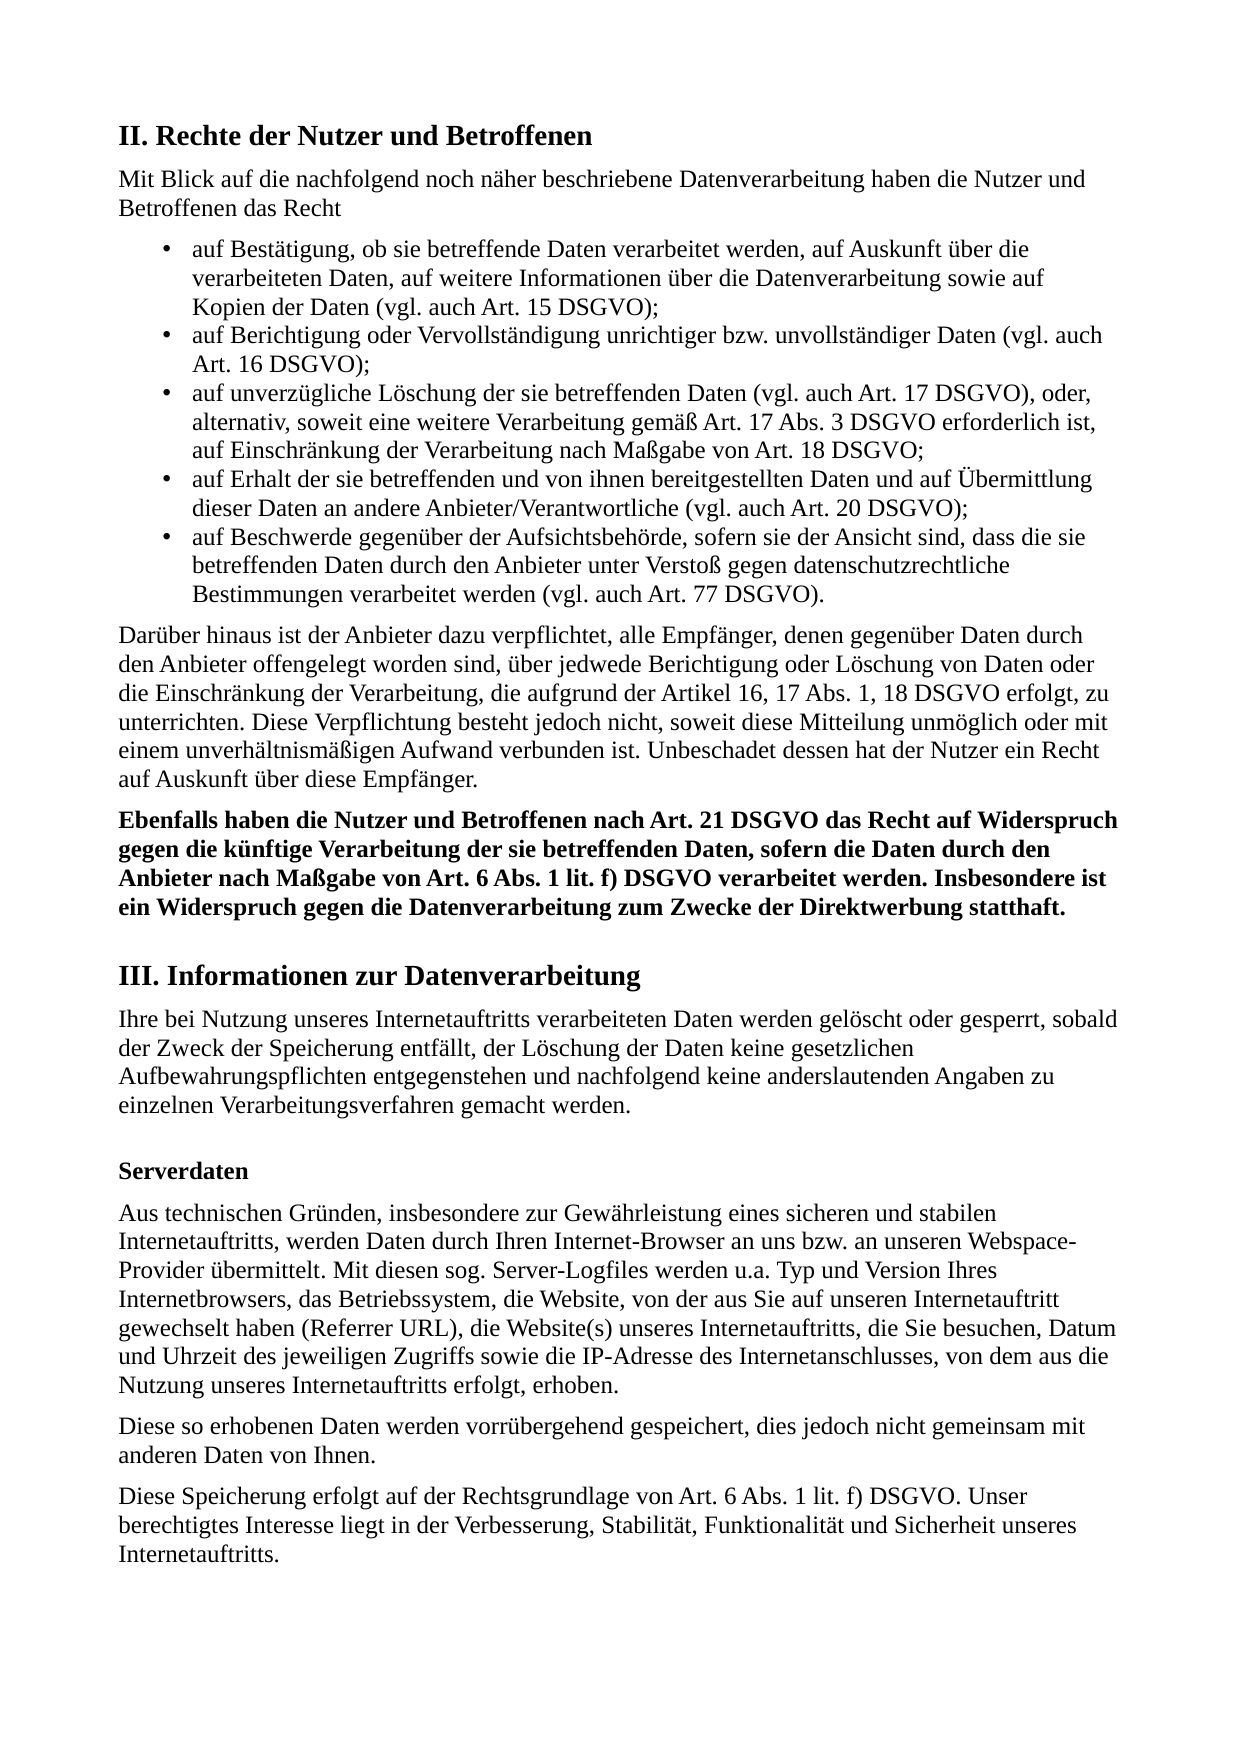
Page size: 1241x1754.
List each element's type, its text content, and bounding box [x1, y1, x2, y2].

text Diese Speicherung erfolgt auf der Rechtsgrundlage von Art. 6 Abs. 1 lit. f) DSGVO. Unser berechtigtes Interesse liegt in der Verbesserung, Stabilität, Funktionalität und Sicherheit unseres Internetauftritts. [118, 1481, 1122, 1568]
list auf Beschwerde gegenüber der Aufsichtsbehörde, sofern sie der Ansicht sind, dass die sie betreffenden Daten durch den Anbieter unter Verstoß gegen datenschutzrechtliche Bestimmungen verarbeitet werden (vgl. auch Art. 77 DSGVO). [162, 522, 1122, 608]
subtitle II. Rechte der Nutzer und Betroffenen [118, 118, 1122, 152]
text Diese so erhobenen Daten werden vorrübergehend gespeichert, dies jedoch nicht gemeinsam mit anderen Daten von Ihnen. [118, 1411, 1122, 1469]
subtitle III. Informationen zur Datenverarbeitung [118, 958, 1122, 991]
text Darüber hinaus ist der Anbieter dazu verpflichtet, alle Empfänger, denen gegenüber Daten durch den Anbieter offengelegt worden sind, über jedwede Berichtigung oder Löschung von Daten oder die Einschränkung der Verarbeitung, die aufgrund der Artikel 16, 17 Abs. 1, 18 DSGVO erfolgt, zu unterrichten. Diese Verpflichtung besteht jedoch nicht, soweit diese Mitteilung unmöglich oder mit einem unverhältnismäßigen Aufwand verbunden ist. Unbeschadet dessen hat der Nutzer ein Recht auf Auskunft über diese Empfänger. [118, 620, 1122, 793]
list auf Berichtigung oder Vervollständigung unrichtiger bzw. unvollständiger Daten (vgl. auch Art. 16 DSGVO); [162, 320, 1122, 378]
subtitle Serverdaten [118, 1156, 1122, 1185]
text Ihre bei Nutzung unseres Internetauftritts verarbeiteten Daten werden gelöscht oder gesperrt, sobald der Zweck der Speicherung entfällt, der Löschung der Daten keine gesetzlichen Aufbewahrungspflichten entgegenstehen und nachfolgend keine anderslautenden Angaben zu einzelnen Verarbeitungsverfahren gemacht werden. [118, 1004, 1122, 1119]
list auf Erhalt der sie betreffenden und von ihnen bereitgestellten Daten und auf Übermittlung dieser Daten an andere Anbieter/Verantwortliche (vgl. auch Art. 20 DSGVO); [162, 464, 1122, 522]
text Mit Blick auf die nachfolgend noch näher beschriebene Datenverarbeitung haben die Nutzer und Betroffenen das Recht [118, 164, 1122, 222]
list auf Bestätigung, ob sie betreffende Daten verarbeitet werden, auf Auskunft über die verarbeiteten Daten, auf weitere Informationen über die Datenverarbeitung sowie auf Kopien der Daten (vgl. auch Art. 15 DSGVO); [162, 234, 1122, 320]
list auf unverzügliche Löschung der sie betreffenden Daten (vgl. auch Art. 17 DSGVO), oder, alternativ, soweit eine weitere Verarbeitung gemäß Art. 17 Abs. 3 DSGVO erforderlich ist, auf Einschränkung der Verarbeitung nach Maßgabe von Art. 18 DSGVO; [162, 378, 1122, 464]
text Ebenfalls haben die Nutzer und Betroffenen nach Art. 21 DSGVO das Recht auf Widerspruch gegen die künftige Verarbeitung der sie betreffenden Daten, sofern die Daten durch den Anbieter nach Maßgabe von Art. 6 Abs. 1 lit. f) DSGVO verarbeitet werden. Insbesondere ist ein Widerspruch gegen die Datenverarbeitung zum Zwecke der Direktwerbung statthaft. [118, 805, 1122, 920]
text Aus technischen Gründen, insbesondere zur Gewährleistung eines sicheren und stabilen Internetauftritts, werden Daten durch Ihren Internet-Browser an uns bzw. an unseren Webspace-Provider übermittelt. Mit diesen sog. Server-Logfiles werden u.a. Typ und Version Ihres Internetbrowsers, das Betriebssystem, die Website, von der aus Sie auf unseren Internetauftritt gewechselt haben (Referrer URL), die Website(s) unseres Internetauftritts, die Sie besuchen, Datum und Uhrzeit des jeweiligen Zugriffs sowie die IP-Adresse des Internetanschlusses, von dem aus die Nutzung unseres Internetauftritts erfolgt, erhoben. [118, 1198, 1122, 1399]
